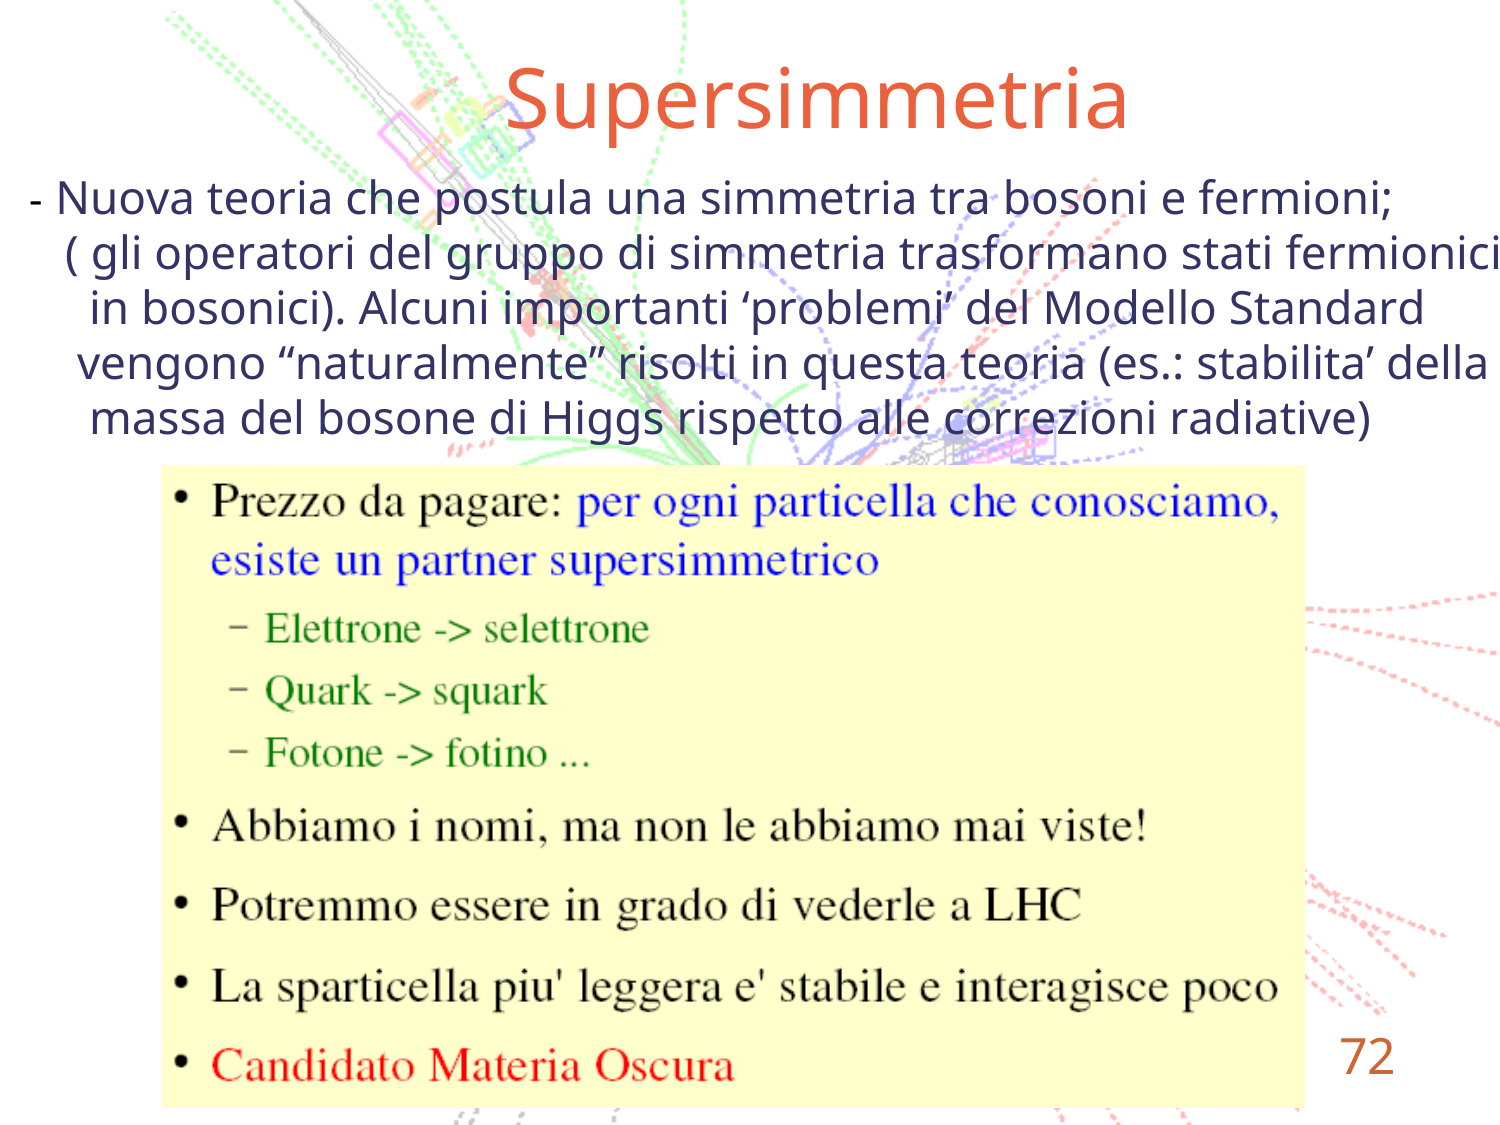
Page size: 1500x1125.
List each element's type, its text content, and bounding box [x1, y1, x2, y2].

text_box - Nuova teoria che postula una simmetria tra bosoni e fermioni; ( gli operatori del gruppo di simmetria trasformano stati fermionici in bosonici). Alcuni importanti ‘problemi’ del Modello Standard vengono “naturalmente” risolti in questa teoria (es.: stabilita’ della massa del bosone di Higgs rispetto alle correzioni radiative) [2, 160, 1500, 452]
title Supersimmetria [174, 22, 1463, 153]
picture [0, 0, 1500, 1125]
